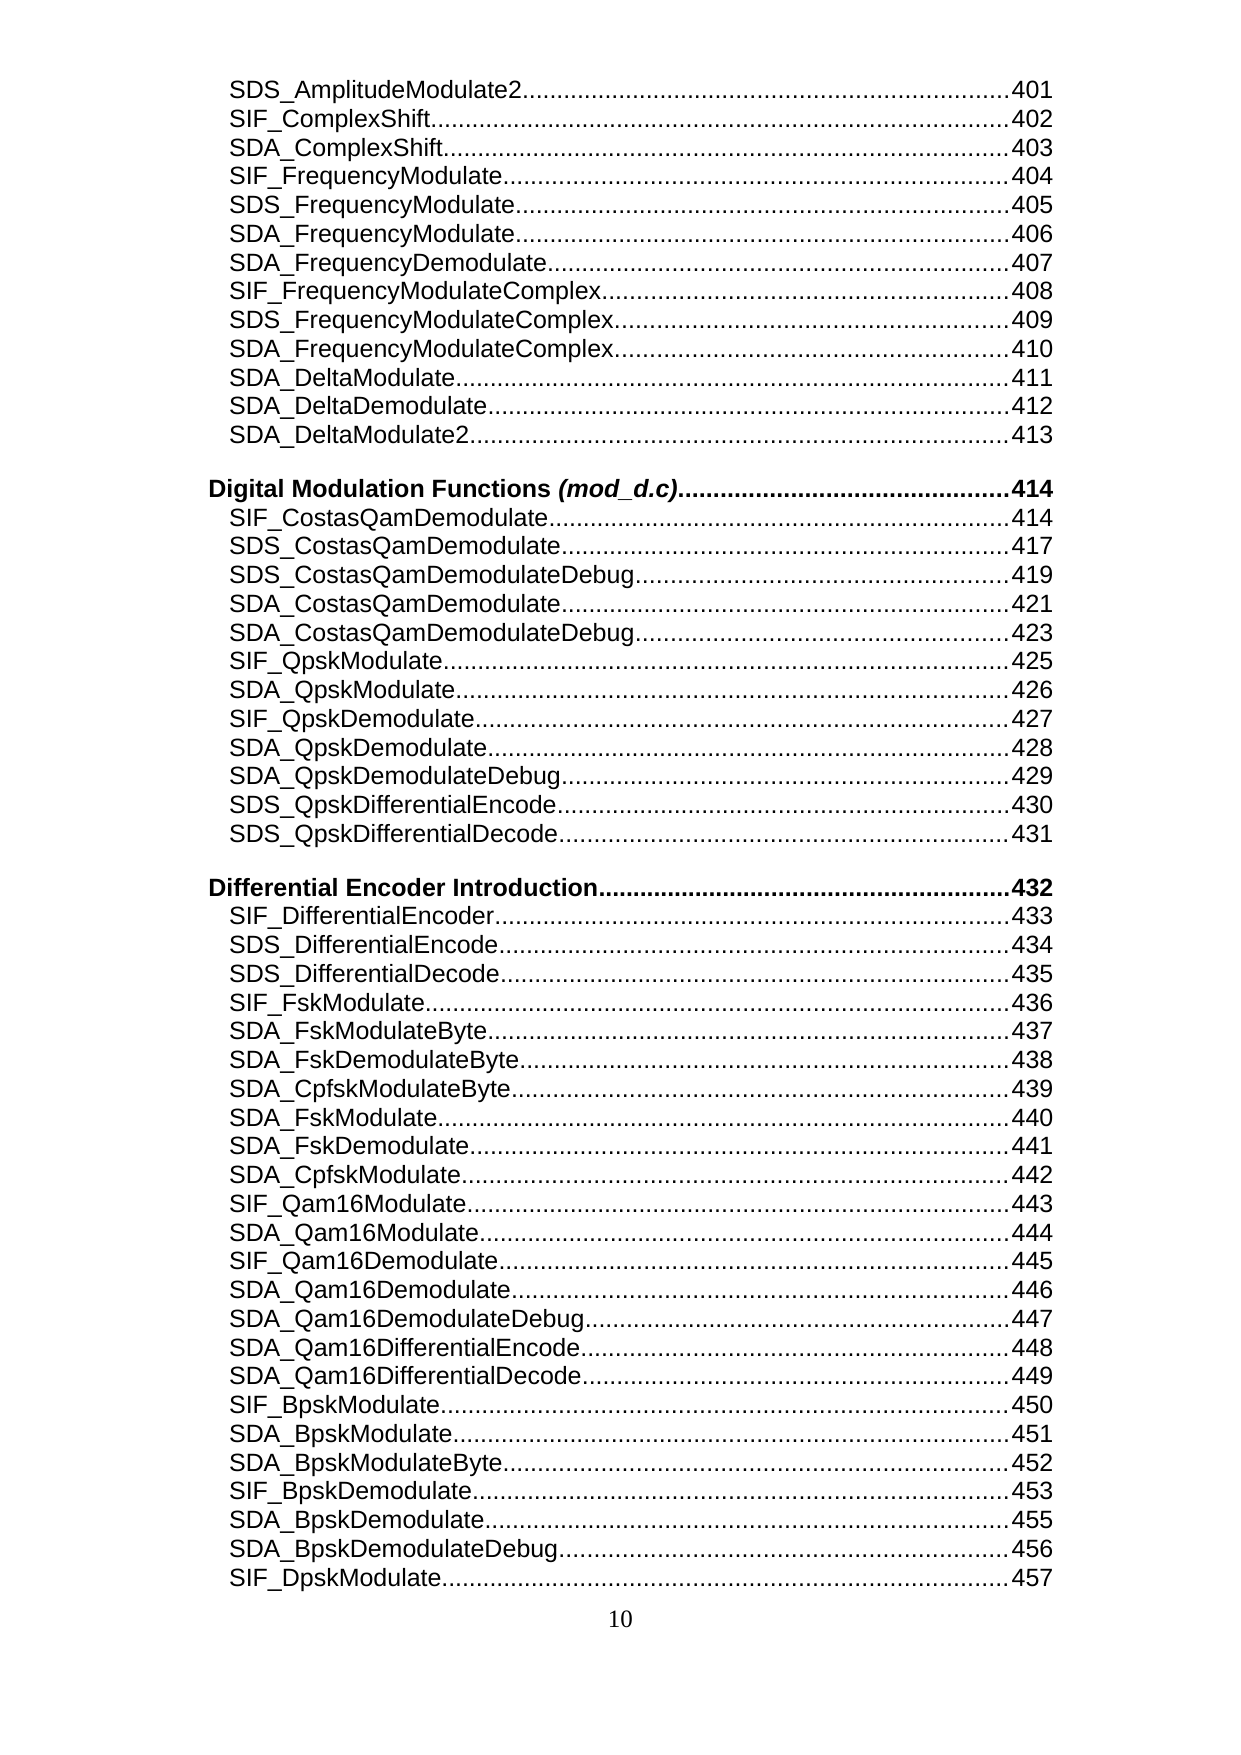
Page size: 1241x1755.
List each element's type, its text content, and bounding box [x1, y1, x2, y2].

text SIF_DpskModulate 457 [229, 1562, 1053, 1591]
text Differential Encoder Introduction 432 [208, 872, 1053, 901]
text SIF_QpskModulate 425 [229, 646, 1053, 675]
text SIF_FskModulate 436 [229, 987, 1053, 1016]
text SDA_QpskDemodulateDebug 429 [229, 761, 1053, 790]
text Digital Modulation Functions (mod_d.c) 414 [208, 474, 1053, 502]
text SDA_FrequencyDemodulate 407 [229, 247, 1053, 276]
text SDA_FskModulateByte 437 [229, 1016, 1053, 1045]
text SDA_QpskModulate 426 [229, 675, 1053, 704]
text SIF_DifferentialEncoder 433 [229, 901, 1053, 930]
text SIF_FrequencyModulateComplex 408 [229, 276, 1053, 305]
text SDA_Qam16Modulate 444 [229, 1217, 1053, 1246]
text SDA_FskDemodulateByte 438 [229, 1045, 1053, 1074]
text SDA_Qam16DifferentialDecode 449 [229, 1361, 1053, 1390]
text SDA_BpskModulateByte 452 [229, 1447, 1053, 1476]
text SDA_Qam16DifferentialEncode 448 [229, 1332, 1053, 1361]
text SDA_FrequencyModulateComplex 410 [229, 334, 1053, 362]
text SIF_CostasQamDemodulate 414 [229, 502, 1053, 531]
text SIF_ComplexShift 402 [229, 104, 1053, 132]
text SDS_FrequencyModulateComplex 409 [229, 305, 1053, 334]
text SDS_AmplitudeModulate2 401 [229, 75, 1053, 104]
text SDA_DeltaDemodulate 412 [229, 391, 1053, 420]
text SDS_CostasQamDemodulate 417 [229, 531, 1053, 560]
text SDA_BpskDemodulateDebug 456 [229, 1534, 1053, 1562]
text SIF_Qam16Demodulate 445 [229, 1246, 1053, 1275]
text SDA_CostasQamDemodulateDebug 423 [229, 617, 1053, 646]
text SDA_CostasQamDemodulate 421 [229, 589, 1053, 617]
text SDA_Qam16Demodulate 446 [229, 1275, 1053, 1304]
text SDA_QpskDemodulate 428 [229, 732, 1053, 761]
text SIF_BpskModulate 450 [229, 1390, 1053, 1419]
text SDA_DeltaModulate2 413 [229, 420, 1053, 449]
text SIF_Qam16Modulate 443 [229, 1189, 1053, 1217]
text SDA_CpfskModulate 442 [229, 1160, 1053, 1189]
text SDA_FskModulate 440 [229, 1102, 1053, 1131]
text SDA_FrequencyModulate 406 [229, 219, 1053, 247]
text SIF_FrequencyModulate 404 [229, 161, 1053, 190]
text SDA_FskDemodulate 441 [229, 1131, 1053, 1160]
text SDS_FrequencyModulate 405 [229, 190, 1053, 219]
text SDA_BpskDemodulate 455 [229, 1505, 1053, 1534]
text SDS_DifferentialDecode 435 [229, 959, 1053, 987]
text SDS_CostasQamDemodulateDebug 419 [229, 560, 1053, 589]
text SDA_BpskModulate 451 [229, 1419, 1053, 1447]
text SDS_QpskDifferentialDecode 431 [229, 819, 1053, 847]
text SIF_QpskDemodulate 427 [229, 704, 1053, 732]
text SDA_CpfskModulateByte 439 [229, 1074, 1053, 1102]
text SIF_BpskDemodulate 453 [229, 1476, 1053, 1505]
text SDA_DeltaModulate 411 [229, 362, 1053, 391]
text SDA_ComplexShift 403 [229, 132, 1053, 161]
text SDS_QpskDifferentialEncode 430 [229, 790, 1053, 819]
text SDA_Qam16DemodulateDebug 447 [229, 1304, 1053, 1332]
text SDS_DifferentialEncode 434 [229, 930, 1053, 959]
